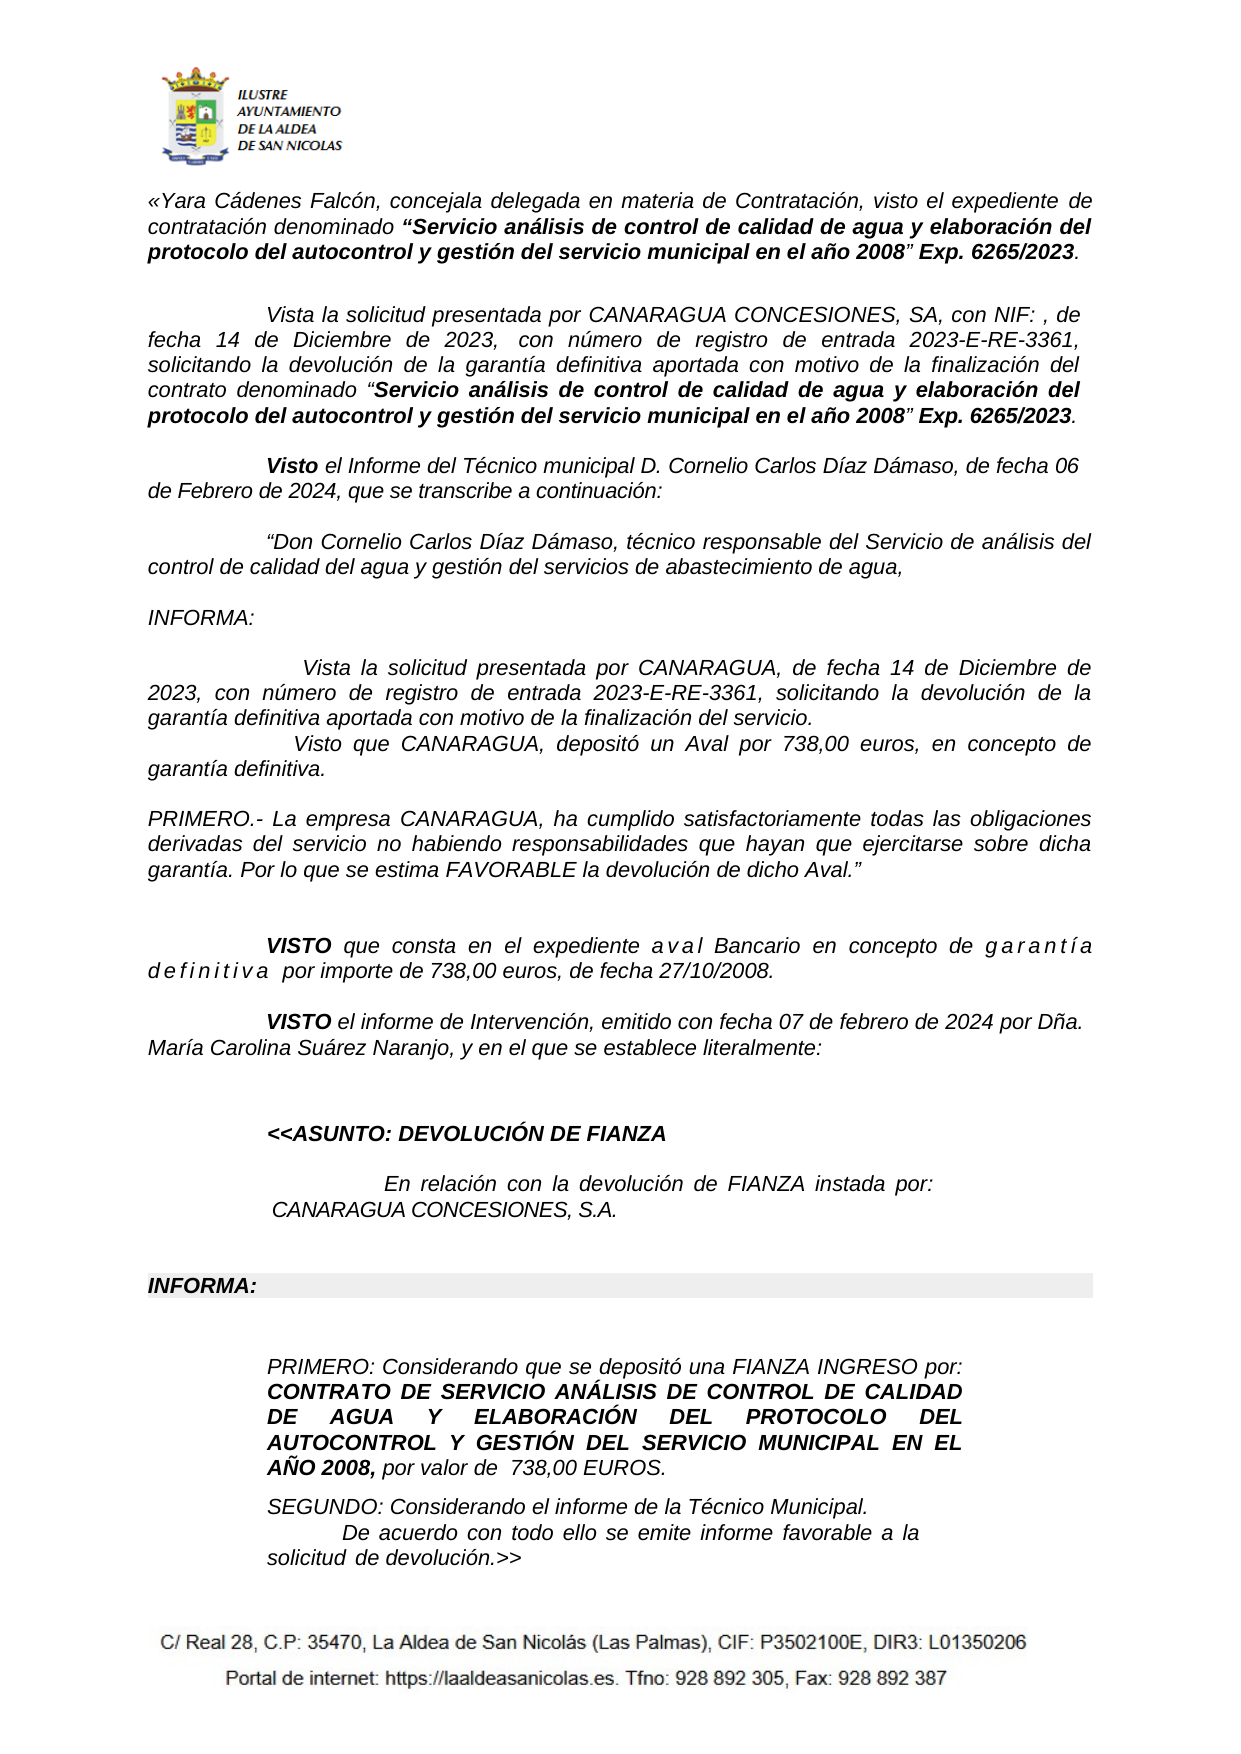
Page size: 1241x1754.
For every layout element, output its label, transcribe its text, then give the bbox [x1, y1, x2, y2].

text PRIMERO: Considerando que se depositó una FIANZA INGRESO por: CONTRATO DE SERVICIO ANÁLISIS DE CONTROL DE CALIDAD DE AGUA Y ELABORACIÓN DEL PROTOCOLO DEL AUTOCONTROL Y GESTIÓN DEL SERVICIO MUNICIPAL EN EL AÑO 2008, por valor de 738,00 EUROS. [267, 1354, 963, 1480]
text <<ASUNTO: DEVOLUCIÓN DE FIANZA [267, 1121, 1093, 1146]
subtitle INFORMA: [148, 1273, 1093, 1298]
text  Visto que CANARAGUA, depositó un Aval por 738,00 euros, en concepto de garantía definitiva. [148, 730, 1093, 781]
picture [148, 1626, 1034, 1694]
text VISTO que consta en el expediente aval Bancario en concepto de garantía definitiva por importe de 738,00 euros, de fecha 27/10/2008. [148, 932, 1093, 983]
text «Yara Cádenes Falcón, concejala delegada en materia de Contratación, visto el expediente de contratación denominado “Servicio análisis de control de calidad de agua y elaboración del protocolo del autocontrol y gestión del servicio municipal en el año 2008” Exp. 6265/2023. [148, 188, 1093, 264]
text INFORMA: [148, 604, 1093, 629]
text  Vista la solicitud presentada por CANARAGUA, de fecha 14 de Diciembre de 2023, con número de registro de entrada 2023-E-RE-3361, solicitando la devolución de la garantía definitiva aportada con motivo de la finalización del servicio. [148, 655, 1093, 730]
text Visto el Informe del Técnico municipal D. Cornelio Carlos Díaz Dámaso, de fecha 06 de Febrero de 2024, que se transcribe a continuación: [148, 453, 1080, 503]
text En relación con la devolución de FIANZA instada por: CANARAGUA CONCESIONES, S.A. [272, 1171, 933, 1222]
text PRIMERO.- La empresa CANARAGUA, ha cumplido satisfactoriamente todas las obligaciones derivadas del servicio no habiendo responsabilidades que hayan que ejercitarse sobre dicha garantía. Por lo que se estima FAVORABLE la devolución de dicho Aval.” [148, 806, 1093, 882]
text “Don Cornelio Carlos Díaz Dámaso, técnico responsable del Servicio de análisis del control de calidad del agua y gestión del servicios de abastecimiento de agua, [148, 529, 1093, 579]
text VISTO el informe de Intervención, emitido con fecha 07 de febrero de 2024 por Dña. María Carolina Suárez Naranjo, y en el que se establece literalmente: [148, 1009, 1093, 1059]
picture [148, 59, 358, 173]
text Vista la solicitud presentada por CANARAGUA CONCESIONES, SA, con NIF: , de fecha 14 de Diciembre de 2023, con número de registro de entrada 2023-E-RE-3361, solicitando la devolución de la garantía definitiva aportada con motivo de la finalización del contrato denominado “Servicio análisis de control de calidad de agua y elaboración del protocolo del autocontrol y gestión del servicio municipal en el año 2008” Exp. 6265/2023. [148, 302, 1081, 428]
text SEGUNDO: Considerando el informe de la Técnico Municipal. [267, 1494, 1093, 1519]
text De acuerdo con todo ello se emite informe favorable a la solicitud de devolución.>> [267, 1519, 997, 1570]
